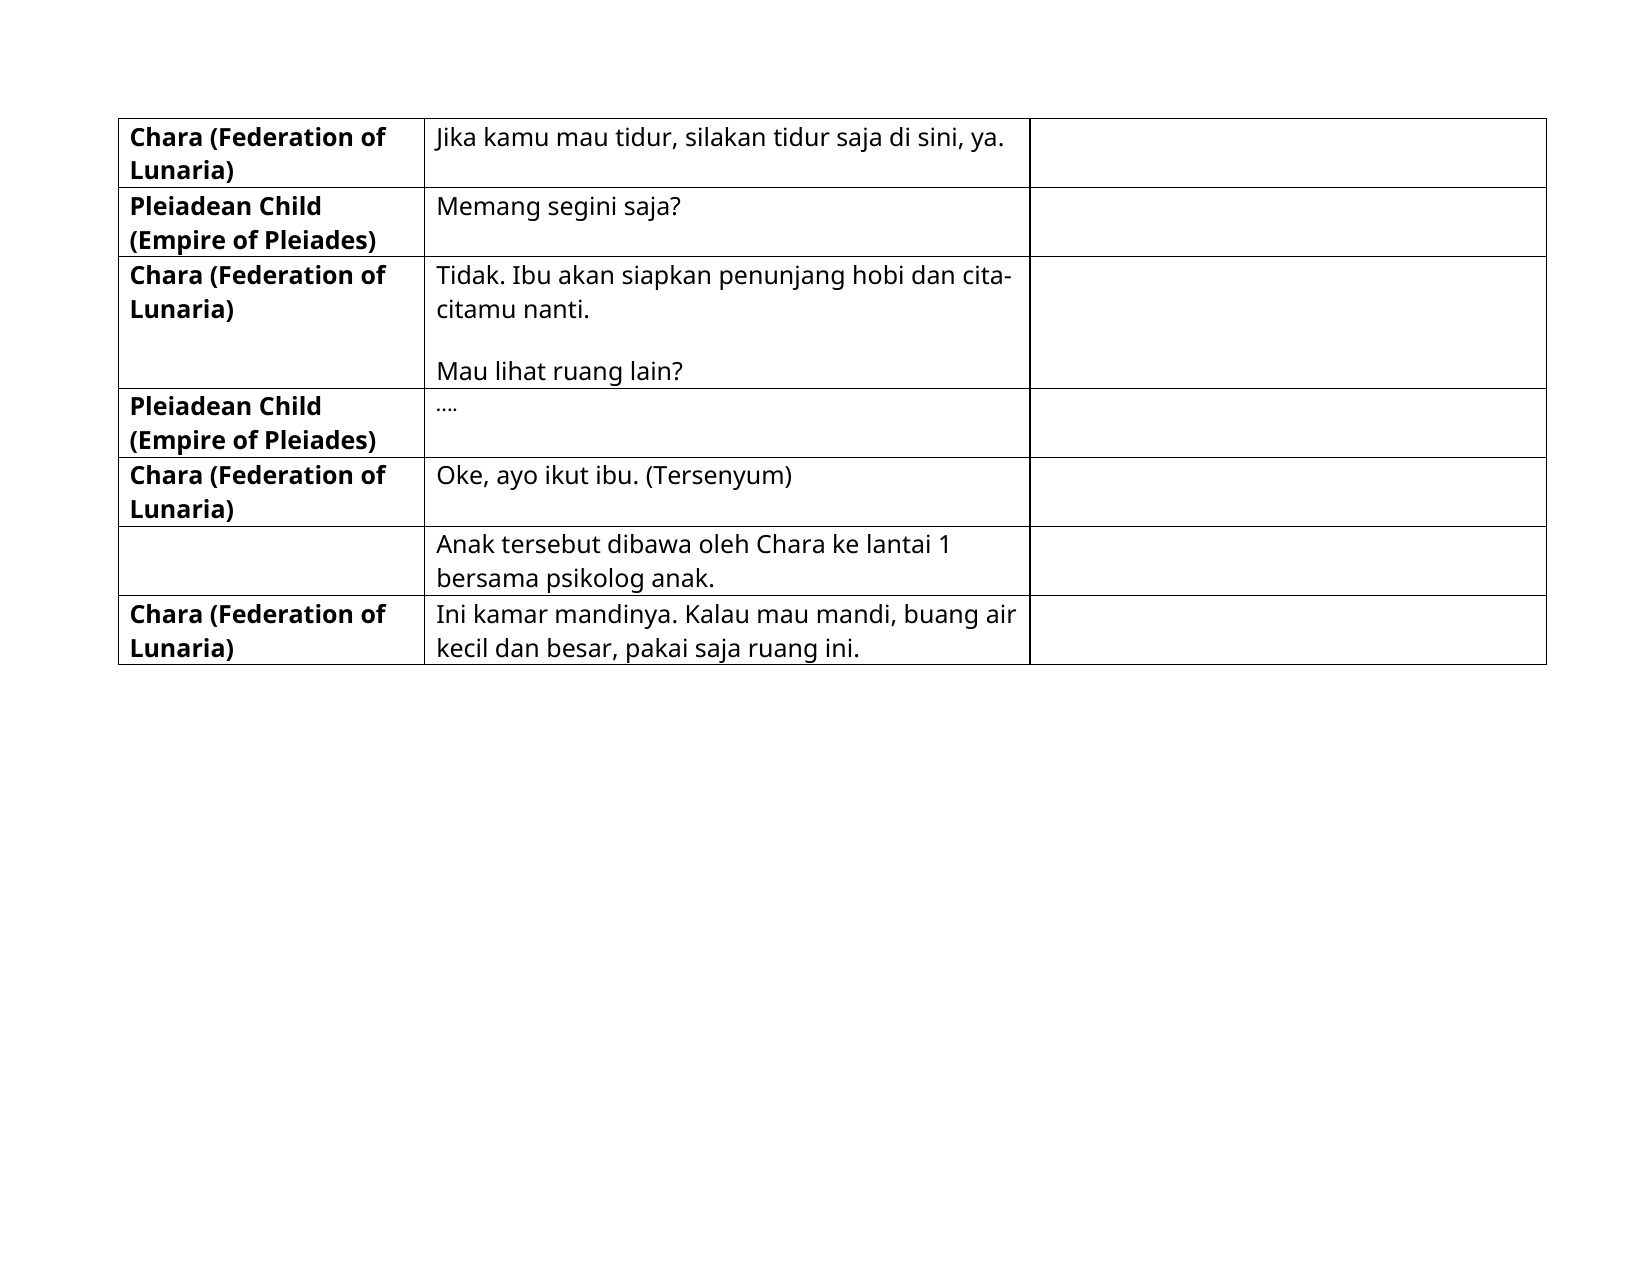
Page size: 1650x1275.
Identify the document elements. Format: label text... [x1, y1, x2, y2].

table_cell [119, 527, 424, 595]
table_cell Anak tersebut dibawa oleh Chara ke lantai 1 bersama psikolog anak. [425, 527, 1029, 595]
table_cell Ini kamar mandinya. Kalau mau mandi, buang air kecil dan besar, pakai saja ruang ini. [425, 596, 1029, 664]
table_cell …. [425, 389, 1029, 457]
table_cell [1031, 527, 1546, 595]
table_cell [1031, 188, 1546, 256]
table_cell [1031, 257, 1546, 388]
table_cell Tidak. Ibu akan siapkan penunjang hobi dan cita-citamu nanti. Mau lihat ruang lain? [425, 257, 1029, 388]
table_cell Chara (Federation of Lunaria) [119, 257, 424, 388]
table_cell [1031, 389, 1546, 457]
table_cell Chara (Federation of Lunaria) [119, 596, 424, 664]
table_cell Chara (Federation of Lunaria) [119, 458, 424, 526]
table_cell Chara (Federation of Lunaria) [119, 119, 424, 187]
table_cell Pleiadean Child (Empire of Pleiades) [119, 389, 424, 457]
table_cell Oke, ayo ikut ibu. (Tersenyum) [425, 458, 1029, 526]
table_cell [1031, 596, 1546, 664]
table_cell [1031, 458, 1546, 526]
table_cell Pleiadean Child (Empire of Pleiades) [119, 188, 424, 256]
table_cell Memang segini saja? [425, 188, 1029, 256]
table_cell [1031, 119, 1546, 187]
table_cell Jika kamu mau tidur, silakan tidur saja di sini, ya. [425, 119, 1029, 187]
